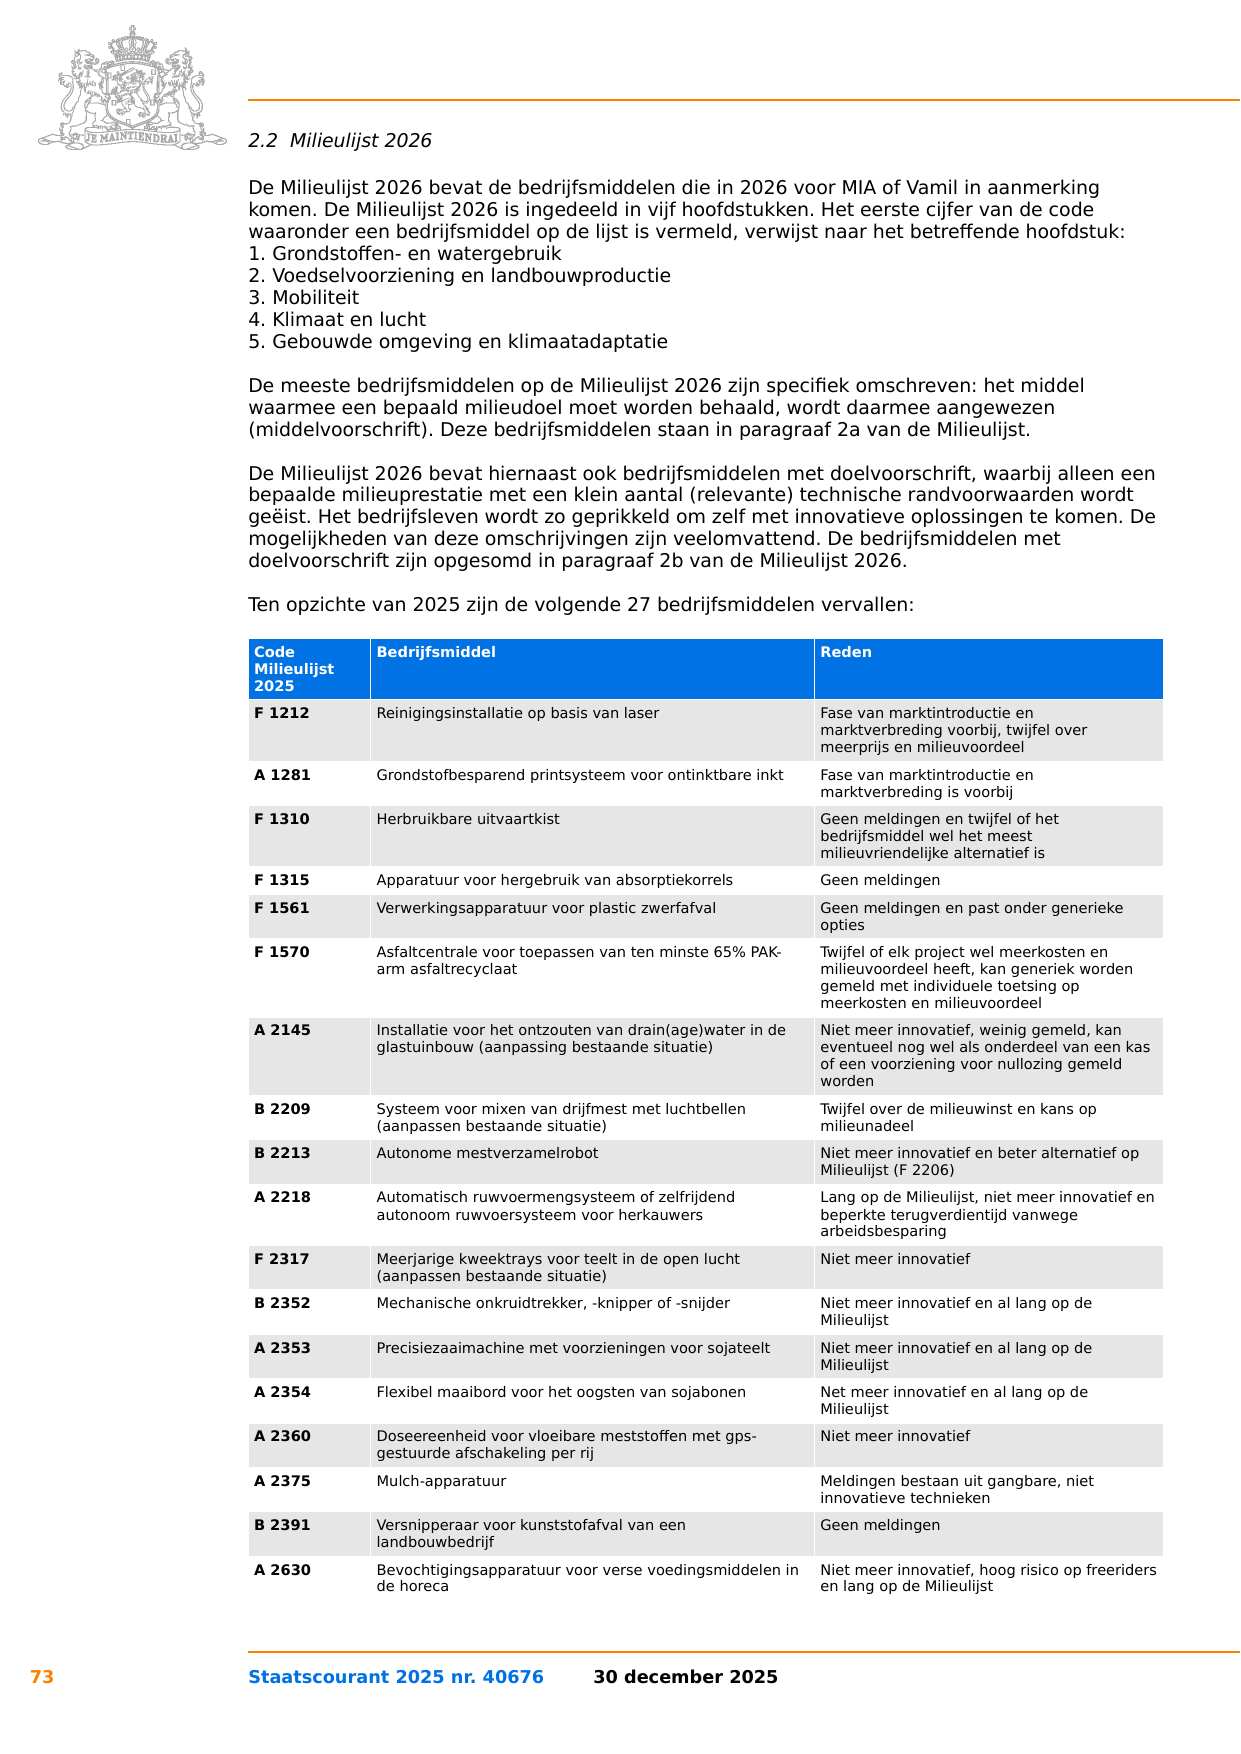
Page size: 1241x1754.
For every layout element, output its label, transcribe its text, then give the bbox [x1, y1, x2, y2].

text 1. Grondstoffen- en watergebruik [248, 243, 1163, 265]
table_cell Asfaltcentrale voor toepassen van ten minste 65% PAK-arm asfaltrecyclaat [371, 939, 814, 1017]
table_cell A 2360 [249, 1424, 370, 1467]
table_cell F 1212 [249, 700, 370, 761]
table_cell A 2218 [249, 1185, 370, 1245]
table_cell A 2145 [249, 1018, 370, 1095]
table_cell Geen meldingen en twijfel of het bedrijfsmiddel wel het meest milieuvriendelijke alternatief is [815, 806, 1163, 866]
table_cell Geen meldingen [815, 868, 1163, 894]
table_header Bedrijfsmiddel [371, 639, 814, 699]
table_header Reden [815, 639, 1163, 699]
table_cell Precisiezaaimachine met voorzieningen voor sojateelt [371, 1335, 814, 1378]
picture [38, 25, 227, 150]
table_cell F 1310 [249, 806, 370, 866]
table_cell Doseereenheid voor vloeibare meststoffen met gps-gestuurde afschakeling per rij [371, 1424, 814, 1467]
table_cell Twijfel of elk project wel meerkosten en milieuvoordeel heeft, kan generiek worden gemeld met individuele toetsing op meerkosten en milieuvoordeel [815, 939, 1163, 1017]
table_cell Niet meer innovatief en al lang op de Milieulijst [815, 1290, 1163, 1334]
table_cell B 2352 [249, 1290, 370, 1334]
table_cell Net meer innovatief en al lang op de Milieulijst [815, 1379, 1163, 1422]
table_cell Meerjarige kweektrays voor teelt in de open lucht (aanpassen bestaande situatie) [371, 1246, 814, 1289]
table_cell Niet meer innovatief [815, 1424, 1163, 1467]
table_cell Grondstofbesparend printsysteem voor ontinktbare inkt [371, 762, 814, 805]
table_cell Fase van marktintroductie en marktverbreding is voorbij [815, 762, 1163, 805]
table_cell Lang op de Milieulijst, niet meer innovatief en beperkte terugverdientijd vanwege arbeidsbesparing [815, 1185, 1163, 1245]
table_cell Niet meer innovatief, weinig gemeld, kan eventueel nog wel als onderdeel van een kas of een voorziening voor nullozing gemeld worden [815, 1018, 1163, 1095]
table_cell Fase van marktintroductie en marktverbreding voorbij, twijfel over meerprijs en milieuvoordeel [815, 700, 1163, 761]
table_cell Automatisch ruwvoermengsysteem of zelfrijdend autonoom ruwvoersysteem voor herkauwers [371, 1185, 814, 1245]
table_cell B 2213 [249, 1140, 370, 1184]
table_cell Verwerkingsapparatuur voor plastic zwerfafval [371, 895, 814, 938]
text 2. Voedselvoorziening en landbouwproductie [248, 265, 1163, 287]
table_cell Reinigingsinstallatie op basis van laser [371, 700, 814, 761]
table_cell F 1570 [249, 939, 370, 1017]
table_cell A 2375 [249, 1468, 370, 1511]
table_cell Mechanische onkruidtrekker, -knipper of -snijder [371, 1290, 814, 1334]
table_cell Twijfel over de milieuwinst en kans op milieunadeel [815, 1096, 1163, 1139]
table_cell A 2353 [249, 1335, 370, 1378]
table_cell Niet meer innovatief en al lang op de Milieulijst [815, 1335, 1163, 1378]
table_cell Bevochtigingsapparatuur voor verse voedingsmiddelen in de horeca [371, 1557, 814, 1600]
table_cell F 2317 [249, 1246, 370, 1289]
table_cell A 2354 [249, 1379, 370, 1422]
table_cell Niet meer innovatief, hoog risico op freeriders en lang op de Milieulijst [815, 1557, 1163, 1600]
subtitle 2.2 Milieulijst 2026 [248, 130, 1163, 152]
text De Milieulijst 2026 bevat de bedrijfsmiddelen die in 2026 voor MIA of Vamil in aanmerking komen. De Milieulijst 2026 is ingedeeld in vijf hoofdstukken. Het eerste cijfer van de code waaronder een bedrijfsmiddel op de lijst is vermeld, verwijst naar het betreffende hoofdstuk: [248, 177, 1163, 243]
table_cell Meldingen bestaan uit gangbare, niet innovatieve technieken [815, 1468, 1163, 1511]
table_cell Apparatuur voor hergebruik van absorptiekorrels [371, 868, 814, 894]
table_cell F 1315 [249, 868, 370, 894]
table_cell A 1281 [249, 762, 370, 805]
table_cell Niet meer innovatief en beter alternatief op Milieulijst (F 2206) [815, 1140, 1163, 1184]
table_cell A 2630 [249, 1557, 370, 1600]
text De meeste bedrijfsmiddelen op de Milieulijst 2026 zijn specifiek omschreven: het middel waarmee een bepaald milieudoel moet worden behaald, wordt daarmee aangewezen (middelvoorschrift). Deze bedrijfsmiddelen staan in paragraaf 2a van de Milieulijst. [248, 374, 1163, 441]
table_cell Installatie voor het ontzouten van drain(age)water in de glastuinbouw (aanpassing bestaande situatie) [371, 1018, 814, 1095]
text Ten opzichte van 2025 zijn de volgende 27 bedrijfsmiddelen vervallen: [248, 594, 1163, 616]
table_cell Geen meldingen en past onder generieke opties [815, 895, 1163, 938]
text 5. Gebouwde omgeving en klimaatadaptatie [248, 331, 1163, 353]
table_cell Versnipperaar voor kunststofafval van een landbouwbedrijf [371, 1512, 814, 1556]
table_cell Geen meldingen [815, 1512, 1163, 1556]
text De Milieulijst 2026 bevat hiernaast ook bedrijfsmiddelen met doelvoorschrift, waarbij alleen een bepaalde milieuprestatie met een klein aantal (relevante) technische randvoorwaarden wordt geëist. Het bedrijfsleven wordt zo geprikkeld om zelf met innovatieve oplossingen te komen. De mogelijkheden van deze omschrijvingen zijn veelomvattend. De bedrijfsmiddelen met doelvoorschrift zijn opgesomd in paragraaf 2b van de Milieulijst 2026. [248, 462, 1163, 572]
table_header Code Milieulijst 2025 [249, 639, 370, 699]
text 4. Klimaat en lucht [248, 309, 1163, 331]
table_cell Flexibel maaibord voor het oogsten van sojabonen [371, 1379, 814, 1422]
table_cell B 2391 [249, 1512, 370, 1556]
table_cell Systeem voor mixen van drijfmest met luchtbellen (aanpassen bestaande situatie) [371, 1096, 814, 1139]
table_cell Niet meer innovatief [815, 1246, 1163, 1289]
table_cell Herbruikbare uitvaartkist [371, 806, 814, 866]
text 3. Mobiliteit [248, 287, 1163, 309]
table_cell Mulch-apparatuur [371, 1468, 814, 1511]
table_cell B 2209 [249, 1096, 370, 1139]
table_cell F 1561 [249, 895, 370, 938]
table_cell Autonome mestverzamelrobot [371, 1140, 814, 1184]
